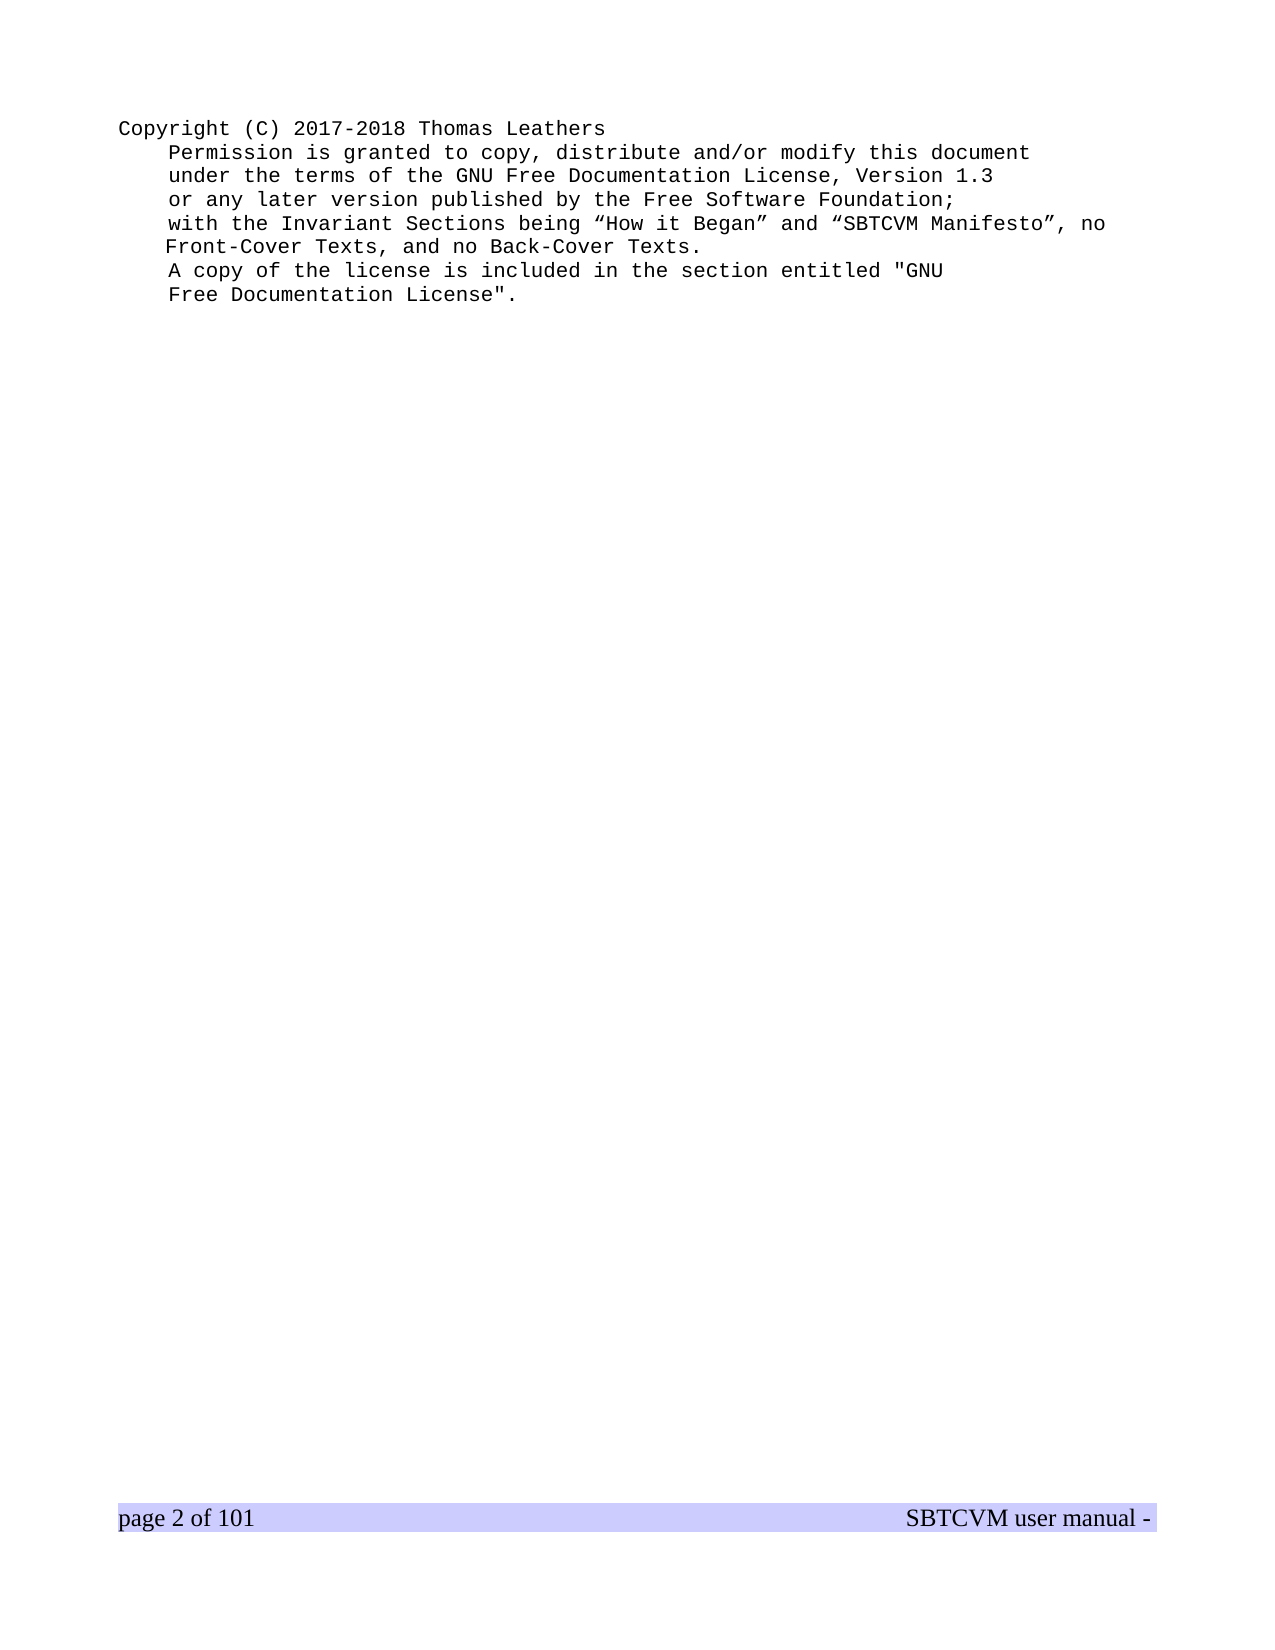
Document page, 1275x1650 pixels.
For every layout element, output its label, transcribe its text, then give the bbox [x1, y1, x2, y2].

text Free Documentation License". [118, 284, 1157, 307]
text Permission is granted to copy, distribute and/or modify this document [118, 142, 1157, 165]
text under the terms of the GNU Free Documentation License, Version 1.3 [118, 165, 1157, 189]
text A copy of the license is included in the section entitled "GNU [118, 260, 1157, 284]
text or any later version published by the Free Software Foundation; [118, 189, 1157, 213]
text with the Invariant Sections being “How it Began” and “SBTCVM Manifesto”, no Front-Cover Texts, and no Back-Cover Texts. [118, 213, 1157, 260]
text Copyright (C) 2017-2018 Thomas Leathers [118, 118, 1157, 142]
